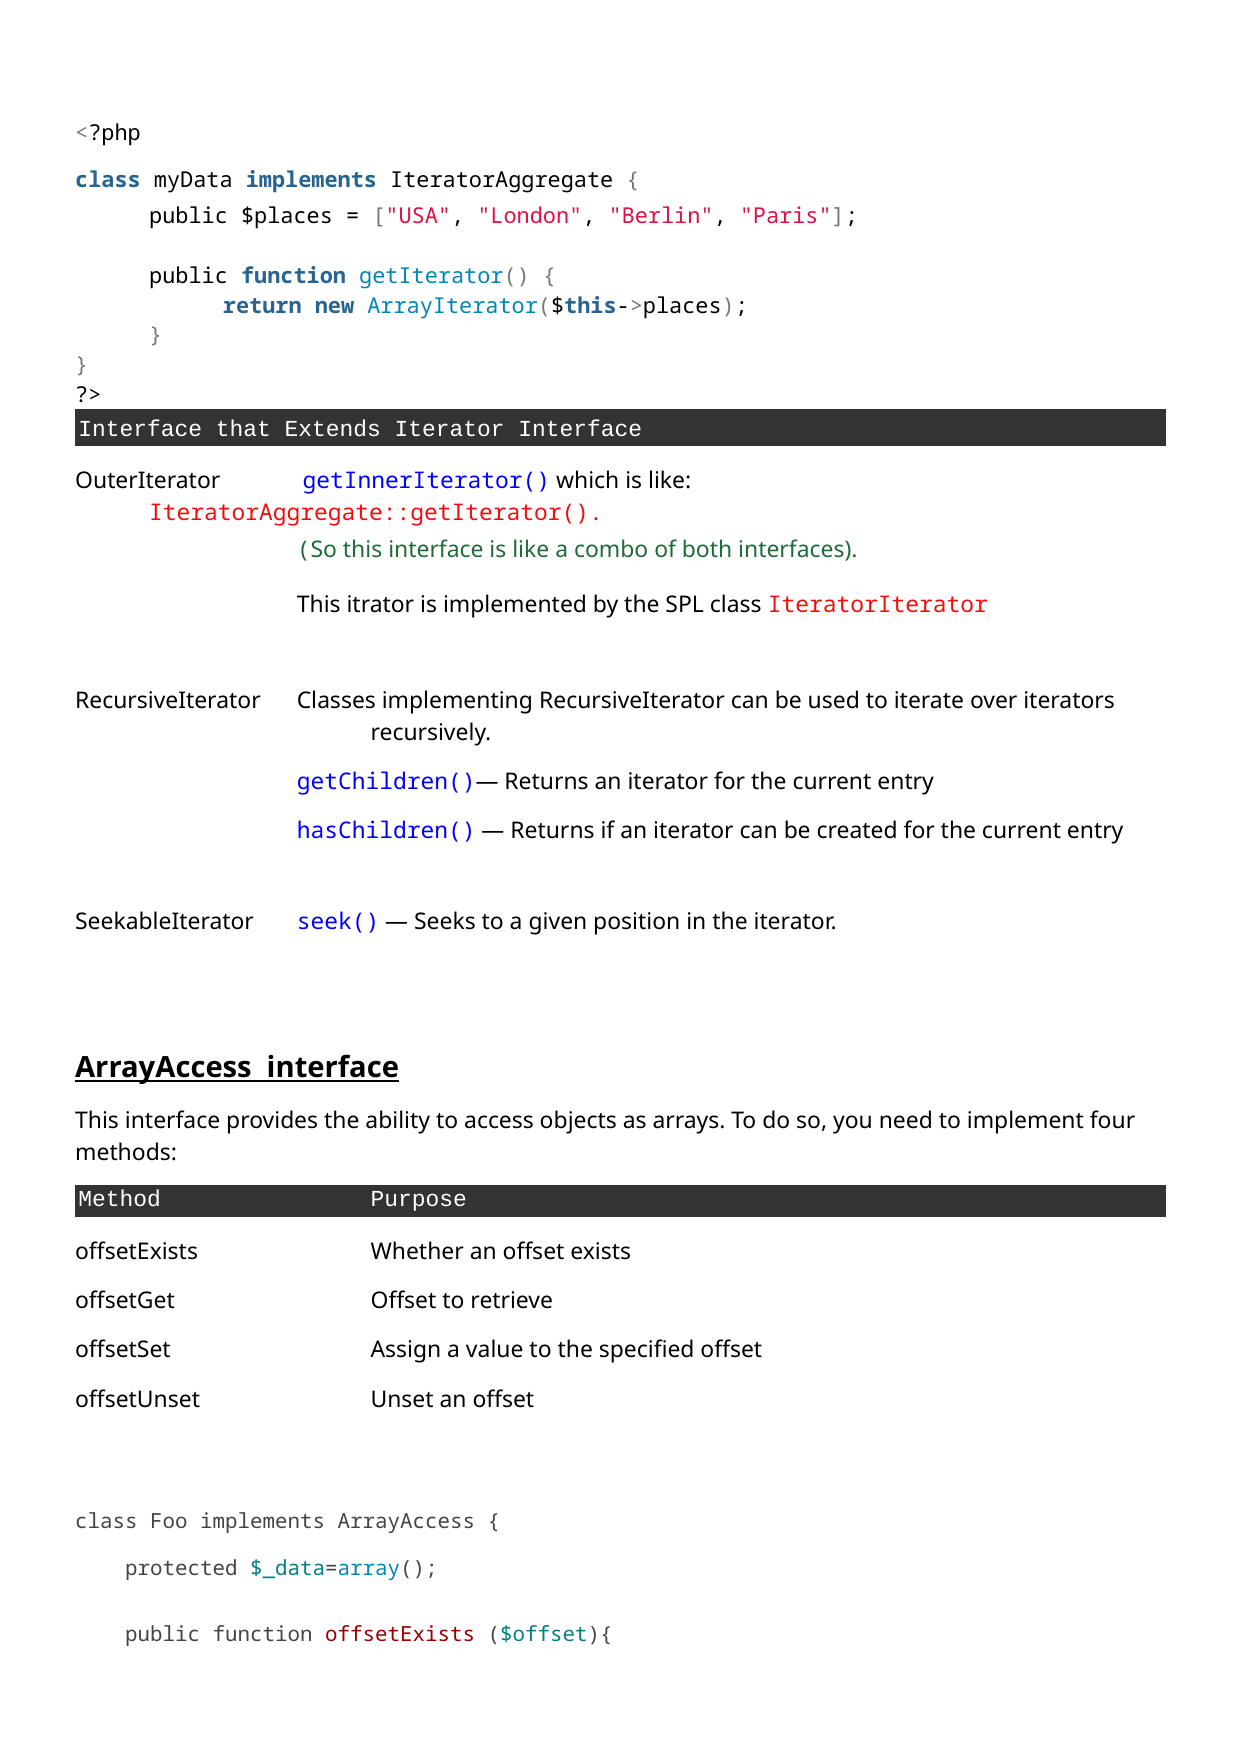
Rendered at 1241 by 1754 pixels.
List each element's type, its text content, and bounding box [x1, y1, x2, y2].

text public function offsetExists ($offset){ [75, 1619, 1166, 1647]
text Method Purpose [75, 1185, 1166, 1217]
text <?php [75, 117, 1166, 146]
text protected $_data=array(); [75, 1553, 1166, 1581]
text public $places = ["USA", "London", "Berlin", "Paris"]; [75, 200, 1166, 230]
subtitle SeekableIterator seek() — Seeks to a given position in the iterator. [75, 905, 1166, 936]
text hasChildren() — Returns if an iterator can be created for the current entry [75, 814, 1166, 845]
text offsetExists Whether an offset exists [75, 1235, 1166, 1266]
text return new ArrayIterator($this->places); [75, 290, 1166, 319]
text } [75, 349, 1166, 379]
text offsetSet Assign a value to the specified offset [75, 1333, 1166, 1364]
text public function getIterator() { [75, 260, 1166, 290]
text OuterIterator getInnerIterator() which is like: IteratorAggregate::getIterator(). [75, 464, 1166, 527]
text (So this interface is like a combo of both interfaces). [75, 533, 1166, 564]
text Interface that Extends Iterator Interface [75, 409, 1166, 446]
text offsetGet Offset to retrieve [75, 1284, 1166, 1315]
text class myData implements IteratorAggregate { [75, 164, 1166, 194]
subtitle RecursiveIterator Classes implementing RecursiveIterator can be used to iterate over iterators recursively. [75, 684, 1166, 747]
text ArrayAccess interface [75, 1047, 1166, 1086]
text class Foo implements ArrayAccess { [75, 1507, 1166, 1535]
text getChildren()— Returns an iterator for the current entry [75, 765, 1166, 796]
text This interface provides the ability to access objects as arrays. To do so, you need to implement four methods: [75, 1104, 1166, 1167]
text } [75, 319, 1166, 349]
text This itrator is implemented by the SPL class IteratorIterator [75, 588, 1166, 619]
text ?> [75, 379, 1166, 409]
text offsetUnset Unset an offset [75, 1383, 1166, 1414]
